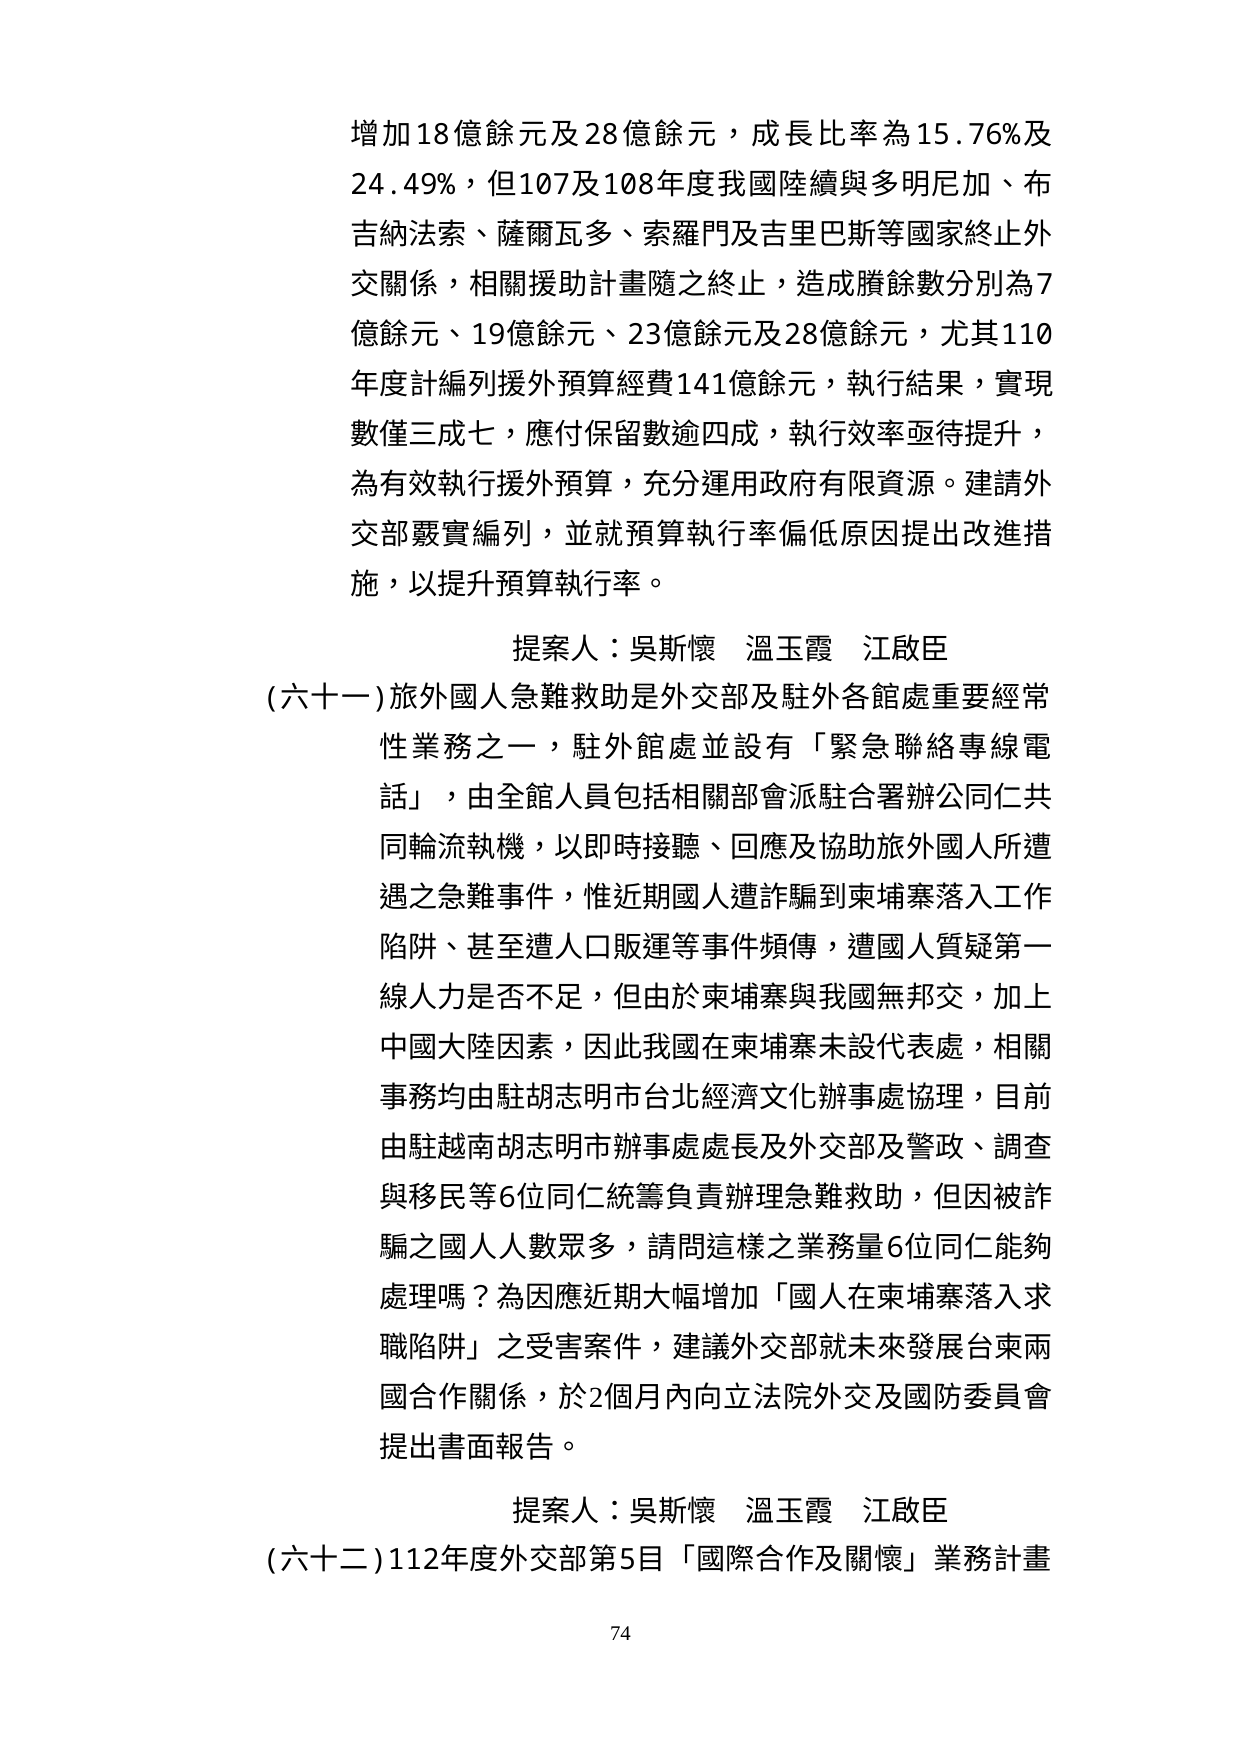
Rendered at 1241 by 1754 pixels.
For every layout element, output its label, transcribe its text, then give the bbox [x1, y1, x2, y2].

text (六十二)112年度外交部第5目「國際合作及關懷」業務計畫 [262, 1530, 1053, 1580]
text 提案人：吳斯懷 溫玉霞 江啟臣 [512, 1467, 1053, 1530]
text 提案人：吳斯懷 溫玉霞 江啟臣 [512, 605, 1053, 667]
text 增加18億餘元及28億餘元，成長比率為15.76%及24.49%，但107及108年度我國陸續與多明尼加、布吉納法索、薩爾瓦多、索羅門及吉里巴斯等國家終止外交關係，相關援助計畫隨之終止，造成賸餘數分別為7億餘元、19億餘元、23億餘元及28億餘元，尤其110年度計編列援外預算經費141億餘元，執行結果，實現數僅三成七，應付保留數逾四成，執行效率亟待提升，為有效執行援外預算，充分運用政府有限資源。建請外交部覈實編列，並就預算執行率偏低原因提出改進措施，以提升預算執行率。 [262, 105, 1053, 605]
text (六十一)旅外國人急難救助是外交部及駐外各館處重要經常性業務之一，駐外館處並設有「緊急聯絡專線電話」，由全館人員包括相關部會派駐合署辦公同仁共同輪流執機，以即時接聽、回應及協助旅外國人所遭遇之急難事件，惟近期國人遭詐騙到柬埔寨落入工作陷阱、甚至遭人口販運等事件頻傳，遭國人質疑第一線人力是否不足，但由於柬埔寨與我國無邦交，加上中國大陸因素，因此我國在柬埔寨未設代表處，相關事務均由駐胡志明市台北經濟文化辦事處協理，目前由駐越南胡志明市辦事處處長及外交部及警政、調查與移民等6位同仁統籌負責辦理急難救助，但因被詐騙之國人人數眾多，請問這樣之業務量6位同仁能夠處理嗎？為因應近期大幅增加「國人在柬埔寨落入求職陷阱」之受害案件，建議外交部就未來發展台柬兩國合作關係，於2個月內向立法院外交及國防委員會提出書面報告。 [262, 667, 1053, 1467]
